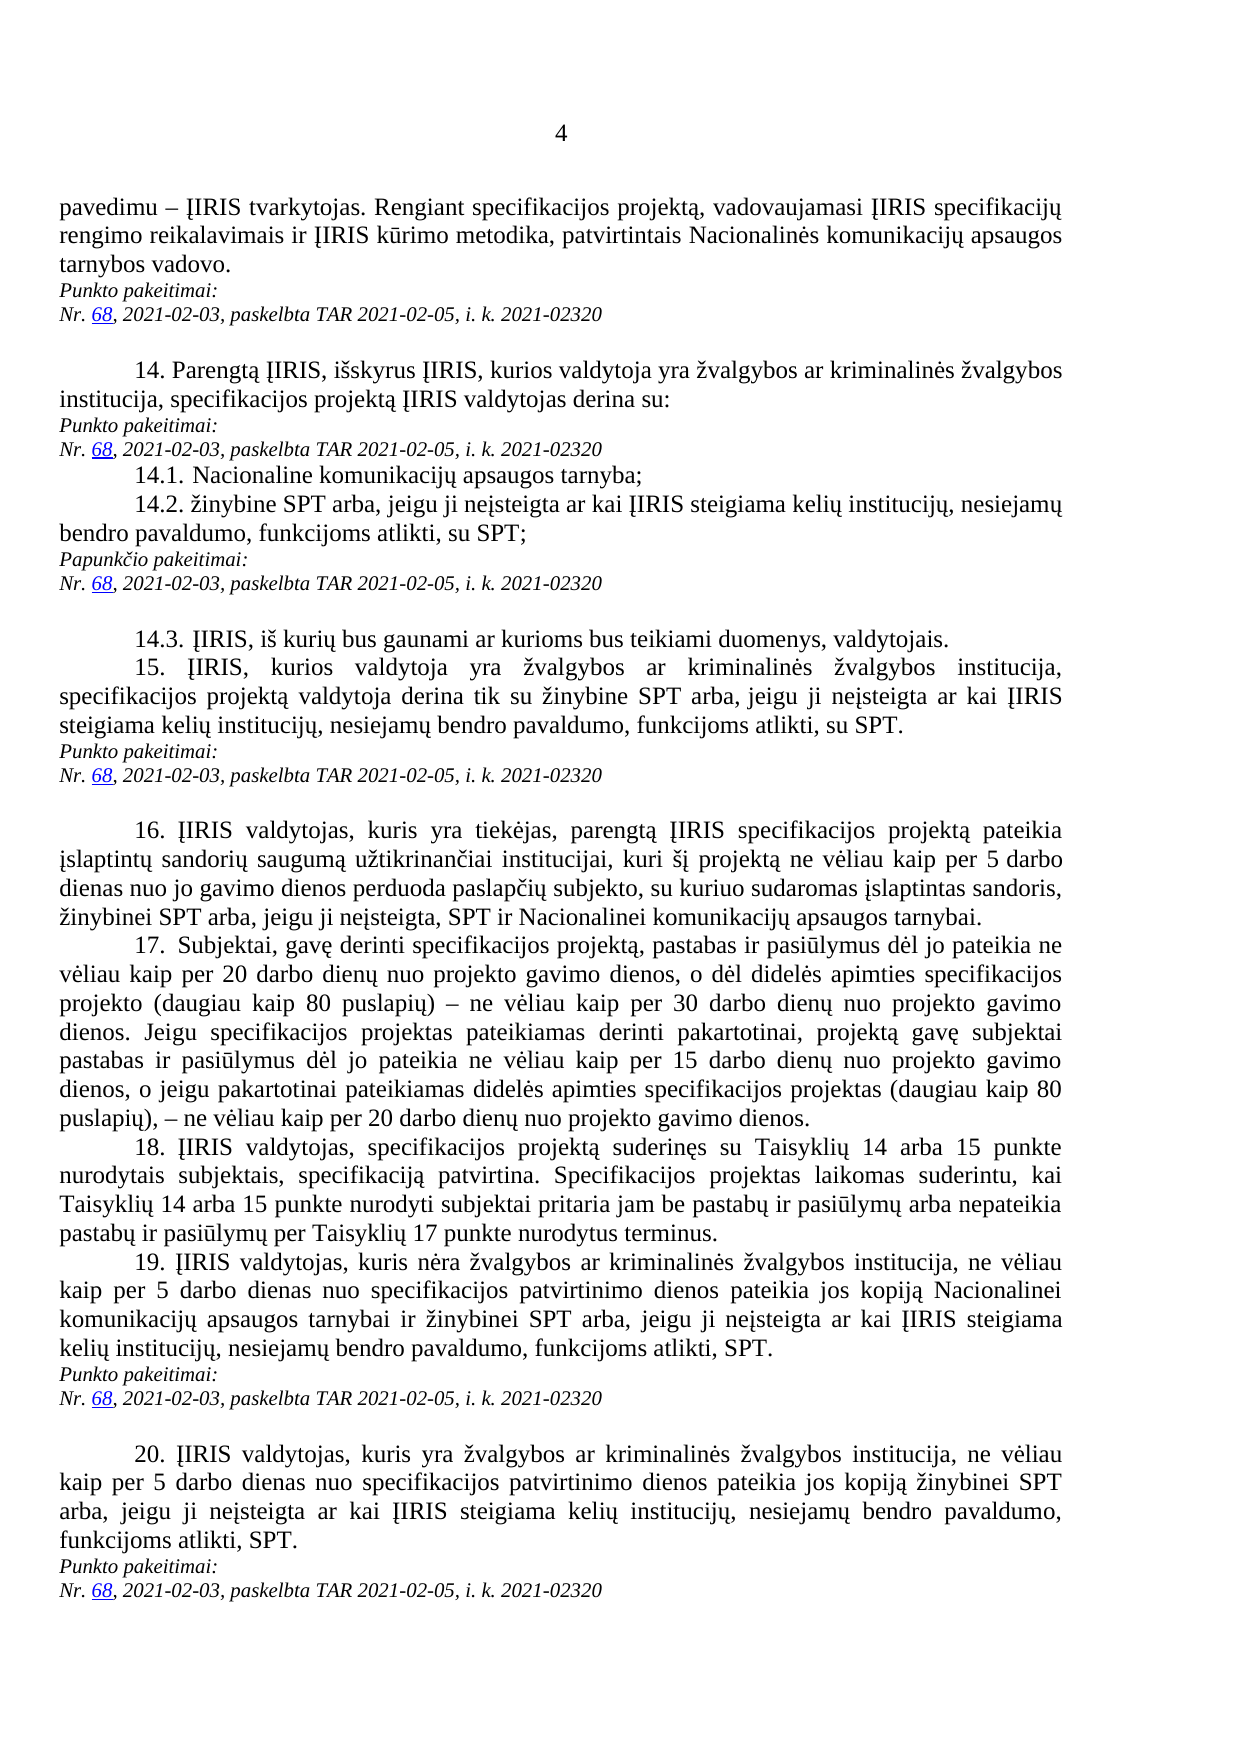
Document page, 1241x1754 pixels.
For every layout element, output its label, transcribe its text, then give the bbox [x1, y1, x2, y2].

text 17. Subjektai, gavę derinti specifikacijos projektą, pastabas ir pasiūlymus dėl jo pateikia ne vėliau kaip per 20 darbo dienų nuo projekto gavimo dienos, o dėl didelės apimties specifikacijos projekto (daugiau kaip 80 puslapių) – ne vėliau kaip per 30 darbo dienų nuo projekto gavimo dienos. Jeigu specifikacijos projektas pateikiamas derinti pakartotinai, projektą gavę subjektai pastabas ir pasiūlymus dėl jo pateikia ne vėliau kaip per 15 darbo dienų nuo projekto gavimo dienos, o jeigu pakartotinai pateikiamas didelės apimties specifikacijos projektas (daugiau kaip 80 puslapių), – ne vėliau kaip per 20 darbo dienų nuo projekto gavimo dienos. [59, 931, 1063, 1132]
text Punkto pakeitimai: [59, 1554, 1063, 1578]
text Nr. 68, 2021-02-03, paskelbta TAR 2021-02-05, i. k. 2021-02320 [59, 1386, 1063, 1410]
text Punkto pakeitimai: [59, 739, 1063, 763]
text Nr. 68, 2021-02-03, paskelbta TAR 2021-02-05, i. k. 2021-02320 [59, 302, 1063, 326]
text 14.1. Nacionaline komunikacijų apsaugos tarnyba; [59, 461, 1063, 489]
text 16. ĮIRIS valdytojas, kuris yra tiekėjas, parengtą ĮIRIS specifikacijos projektą pateikia įslaptintų sandorių saugumą užtikrinančiai institucijai, kuri šį projektą ne vėliau kaip per 5 darbo dienas nuo jo gavimo dienos perduoda paslapčių subjekto, su kuriuo sudaromas įslaptintas sandoris, žinybinei SPT arba, jeigu ji neįsteigta, SPT ir Nacionalinei komunikacijų apsaugos tarnybai. [59, 816, 1063, 931]
text 14.2. žinybine SPT arba, jeigu ji neįsteigta ar kai ĮIRIS steigiama kelių institucijų, nesiejamų bendro pavaldumo, funkcijoms atlikti, su SPT; [59, 489, 1063, 547]
text 14. Parengtą ĮIRIS, išskyrus ĮIRIS, kurios valdytoja yra žvalgybos ar kriminalinės žvalgybos institucija, specifikacijos projektą ĮIRIS valdytojas derina su: [59, 355, 1063, 412]
text Papunkčio pakeitimai: [59, 547, 1063, 571]
text 15. ĮIRIS, kurios valdytoja yra žvalgybos ar kriminalinės žvalgybos institucija, specifikacijos projektą valdytoja derina tik su žinybine SPT arba, jeigu ji neįsteigta ar kai ĮIRIS steigiama kelių institucijų, nesiejamų bendro pavaldumo, funkcijoms atlikti, su SPT. [59, 652, 1063, 739]
text Nr. 68, 2021-02-03, paskelbta TAR 2021-02-05, i. k. 2021-02320 [59, 763, 1063, 787]
text Punkto pakeitimai: [59, 412, 1063, 437]
text 14.3. ĮIRIS, iš kurių bus gaunami ar kurioms bus teikiami duomenys, valdytojais. [59, 624, 1063, 652]
text 18. ĮIRIS valdytojas, specifikacijos projektą suderinęs su Taisyklių 14 arba 15 punkte nurodytais subjektais, specifikaciją patvirtina. Specifikacijos projektas laikomas suderintu, kai Taisyklių 14 arba 15 punkte nurodyti subjektai pritaria jam be pastabų ir pasiūlymų arba nepateikia pastabų ir pasiūlymų per Taisyklių 17 punkte nurodytus terminus. [59, 1132, 1063, 1247]
text 19. ĮIRIS valdytojas, kuris nėra žvalgybos ar kriminalinės žvalgybos institucija, ne vėliau kaip per 5 darbo dienas nuo specifikacijos patvirtinimo dienos pateikia jos kopiją Nacionalinei komunikacijų apsaugos tarnybai ir žinybinei SPT arba, jeigu ji neįsteigta ar kai ĮIRIS steigiama kelių institucijų, nesiejamų bendro pavaldumo, funkcijoms atlikti, SPT. [59, 1247, 1063, 1362]
text Nr. 68, 2021-02-03, paskelbta TAR 2021-02-05, i. k. 2021-02320 [59, 437, 1063, 461]
text Punkto pakeitimai: [59, 278, 1063, 302]
text 20. ĮIRIS valdytojas, kuris yra žvalgybos ar kriminalinės žvalgybos institucija, ne vėliau kaip per 5 darbo dienas nuo specifikacijos patvirtinimo dienos pateikia jos kopiją žinybinei SPT arba, jeigu ji neįsteigta ar kai ĮIRIS steigiama kelių institucijų, nesiejamų bendro pavaldumo, funkcijoms atlikti, SPT. [59, 1439, 1063, 1554]
text Nr. 68, 2021-02-03, paskelbta TAR 2021-02-05, i. k. 2021-02320 [59, 1578, 1063, 1602]
text pavedimu – ĮIRIS tvarkytojas. Rengiant specifikacijos projektą, vadovaujamasi ĮIRIS specifikacijų rengimo reikalavimais ir ĮIRIS kūrimo metodika, patvirtintais Nacionalinės komunikacijų apsaugos tarnybos vadovo. [59, 192, 1063, 278]
text Nr. 68, 2021-02-03, paskelbta TAR 2021-02-05, i. k. 2021-02320 [59, 571, 1063, 595]
text Punkto pakeitimai: [59, 1362, 1063, 1386]
